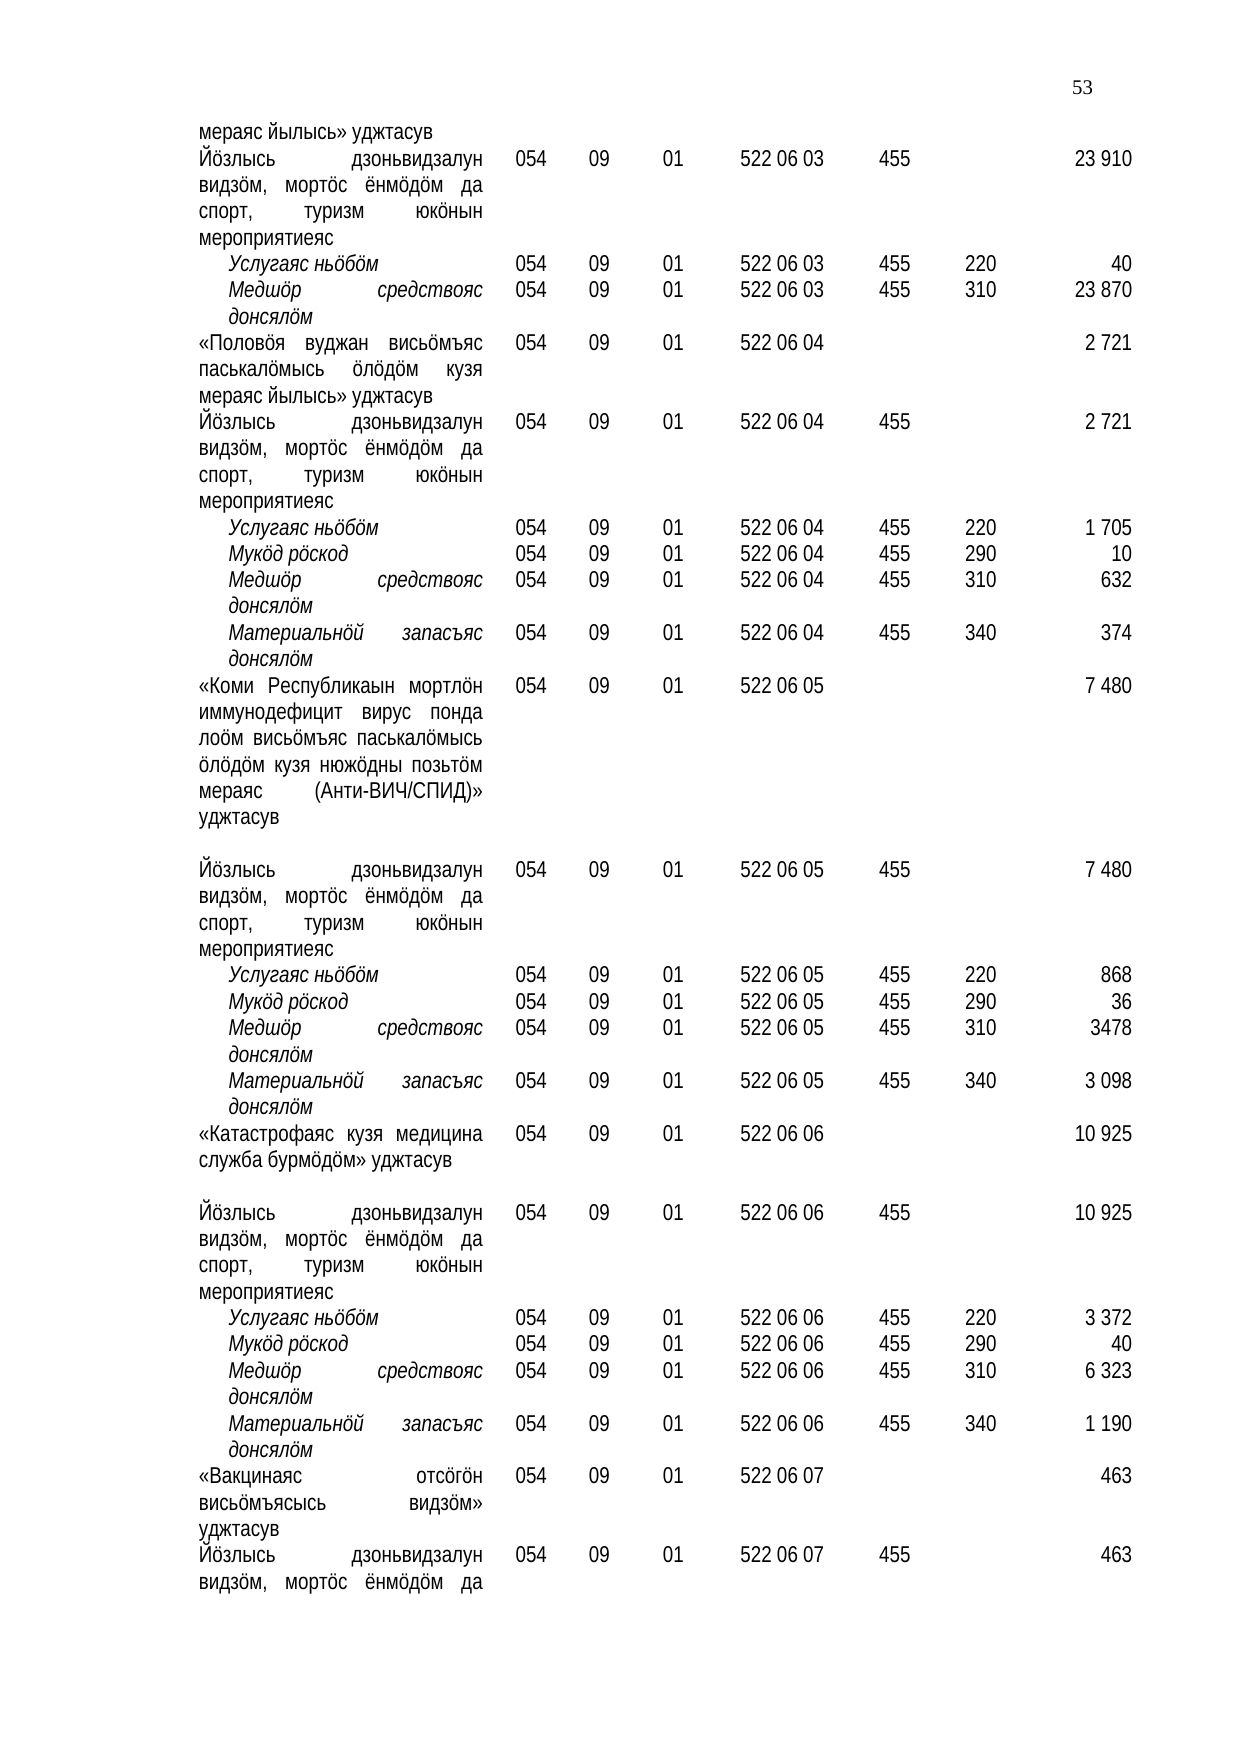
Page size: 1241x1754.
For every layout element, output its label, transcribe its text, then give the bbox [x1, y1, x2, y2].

table_cell 522 06 05 [716, 856, 848, 961]
table_cell [631, 118, 716, 144]
table_cell 1 190 [1021, 1410, 1143, 1462]
table_cell 455 [849, 1357, 941, 1409]
table_cell [941, 672, 1021, 856]
table_cell 09 [568, 961, 631, 988]
table_cell 522 06 06 [716, 1410, 848, 1462]
table_cell 054 [494, 408, 568, 513]
table_cell [849, 1462, 941, 1541]
table_cell 455 [849, 856, 941, 961]
table_cell 522 06 06 [716, 1120, 848, 1199]
table_cell 09 [568, 566, 631, 619]
table_cell 054 [494, 672, 568, 856]
table_cell 01 [631, 1330, 716, 1357]
table_cell 054 [494, 1014, 568, 1067]
table_cell 374 [1021, 619, 1143, 672]
table_cell 054 [494, 145, 568, 250]
table_cell [1143, 566, 1240, 619]
table_cell 522 06 03 [716, 145, 848, 250]
table_cell 054 [494, 1120, 568, 1199]
table_cell 01 [631, 1199, 716, 1304]
table_cell 455 [849, 961, 941, 988]
table_cell [941, 1541, 1021, 1594]
table_cell 40 [1021, 250, 1143, 276]
table_cell 522 06 05 [716, 1067, 848, 1119]
table_cell 455 [849, 408, 941, 513]
table_cell [716, 118, 848, 144]
table_cell Йöзлысь дзоньвидзалун видзöм, мортöс ёнмöдöм да спорт, туризм юкöнын мероприятиеяс [188, 145, 494, 250]
table_cell 01 [631, 276, 716, 329]
table_cell 01 [631, 1014, 716, 1067]
table_cell 522 06 05 [716, 1014, 848, 1067]
table_cell 09 [568, 1067, 631, 1119]
table_cell 340 [941, 1410, 1021, 1462]
table_cell 455 [849, 988, 941, 1014]
table_cell [1143, 329, 1240, 408]
table_cell 054 [494, 1462, 568, 1541]
table_cell Услугаяс ньöбöм [188, 514, 494, 540]
table_cell 054 [494, 1357, 568, 1409]
table_cell [1143, 145, 1240, 250]
table_cell 220 [941, 1304, 1021, 1330]
table_cell 09 [568, 856, 631, 961]
table_cell 054 [494, 566, 568, 619]
table_cell 01 [631, 329, 716, 408]
table_cell 310 [941, 566, 1021, 619]
table_cell [941, 329, 1021, 408]
table_cell 09 [568, 514, 631, 540]
table_cell 455 [849, 1014, 941, 1067]
table_cell [1143, 1330, 1240, 1357]
table_cell [568, 118, 631, 144]
table_cell Йöзлысь дзоньвидзалун видзöм, мортöс ёнмöдöм да спорт, туризм юкöнын мероприятиеяс [188, 856, 494, 961]
table_cell [941, 1120, 1021, 1199]
table_cell 310 [941, 1357, 1021, 1409]
table_cell 463 [1021, 1541, 1143, 1594]
table_cell 09 [568, 329, 631, 408]
table_cell 09 [568, 619, 631, 672]
table_cell Медшöр средствояс донсялöм [188, 566, 494, 619]
table_cell 455 [849, 566, 941, 619]
table_cell 01 [631, 566, 716, 619]
table_cell 01 [631, 672, 716, 856]
table_cell 868 [1021, 961, 1143, 988]
table_cell [1143, 1199, 1240, 1304]
table_cell 01 [631, 1120, 716, 1199]
table_cell 09 [568, 988, 631, 1014]
table_cell 632 [1021, 566, 1143, 619]
table_cell 220 [941, 961, 1021, 988]
table_cell 09 [568, 1014, 631, 1067]
table_cell [1143, 408, 1240, 513]
table_cell [1143, 1014, 1240, 1067]
table_cell [1143, 1541, 1240, 1594]
table_cell 09 [568, 1330, 631, 1357]
table_cell 054 [494, 856, 568, 961]
table_cell 522 06 06 [716, 1304, 848, 1330]
table_cell 01 [631, 619, 716, 672]
table_cell 09 [568, 1120, 631, 1199]
table_cell [849, 672, 941, 856]
table_cell 01 [631, 1541, 716, 1594]
table_cell 455 [849, 1199, 941, 1304]
table_cell 054 [494, 961, 568, 988]
table_cell Услугаяс ньöбöм [188, 1304, 494, 1330]
table_cell 01 [631, 856, 716, 961]
table_cell 10 925 [1021, 1120, 1143, 1199]
table_cell Мукöд рöскод [188, 988, 494, 1014]
table_cell 01 [631, 145, 716, 250]
table_cell 522 06 04 [716, 619, 848, 672]
table_cell 01 [631, 408, 716, 513]
table_cell [1143, 856, 1240, 961]
table_cell Йöзлысь дзоньвидзалун видзöм, мортöс ёнмöдöм да [188, 1541, 494, 1594]
table_cell 10 925 [1021, 1199, 1143, 1304]
table_cell «Коми Республикаын мортлöн иммунодефицит вирус понда лоöм висьöмъяс паськалöмысь öлöдöм кузя нюжöдны позьтöм мераяс (Анти-ВИЧ/СПИД)» уджтасув [188, 672, 494, 856]
table_cell 054 [494, 540, 568, 566]
table_cell 23 870 [1021, 276, 1143, 329]
table_cell 1 705 [1021, 514, 1143, 540]
table_cell 310 [941, 1014, 1021, 1067]
table_cell 3 098 [1021, 1067, 1143, 1119]
table_cell 340 [941, 619, 1021, 672]
table_cell 522 06 06 [716, 1357, 848, 1409]
table_cell 23 910 [1021, 145, 1143, 250]
table_cell 455 [849, 276, 941, 329]
table_cell Медшöр средствояс донсялöм [188, 276, 494, 329]
table_cell 09 [568, 1199, 631, 1304]
table_cell 054 [494, 250, 568, 276]
table_cell 36 [1021, 988, 1143, 1014]
table_cell 054 [494, 1199, 568, 1304]
table_cell 522 06 05 [716, 672, 848, 856]
table_cell 455 [849, 250, 941, 276]
table_cell [1143, 514, 1240, 540]
table_cell 054 [494, 619, 568, 672]
table_cell 6 323 [1021, 1357, 1143, 1409]
table_cell [1143, 1410, 1240, 1462]
table_cell 2 721 [1021, 408, 1143, 513]
table_cell 054 [494, 1410, 568, 1462]
table_cell 054 [494, 1541, 568, 1594]
table_cell 455 [849, 1330, 941, 1357]
table_cell [941, 856, 1021, 961]
table_cell [1143, 540, 1240, 566]
table_cell 290 [941, 1330, 1021, 1357]
table_cell 522 06 04 [716, 514, 848, 540]
table_cell 522 06 05 [716, 961, 848, 988]
table_cell [941, 118, 1021, 144]
table_cell Йöзлысь дзоньвидзалун видзöм, мортöс ёнмöдöм да спорт, туризм юкöнын мероприятиеяс [188, 408, 494, 513]
table_cell [1143, 961, 1240, 988]
table_cell 455 [849, 145, 941, 250]
table_cell 09 [568, 145, 631, 250]
table_cell 054 [494, 514, 568, 540]
table_cell 3478 [1021, 1014, 1143, 1067]
table_cell «Вакцинаяс отсöгöн висьöмъясысь видзöм» уджтасув [188, 1462, 494, 1541]
table_cell 522 06 07 [716, 1541, 848, 1594]
table_cell 455 [849, 1304, 941, 1330]
table_cell 09 [568, 672, 631, 856]
table_cell [941, 1199, 1021, 1304]
table_cell [1143, 118, 1240, 144]
table_cell [1143, 1357, 1240, 1409]
table_cell Йöзлысь дзоньвидзалун видзöм, мортöс ёнмöдöм да спорт, туризм юкöнын мероприятиеяс [188, 1199, 494, 1304]
table_cell [941, 145, 1021, 250]
table_cell 290 [941, 988, 1021, 1014]
table_cell 7 480 [1021, 856, 1143, 961]
table_cell 09 [568, 250, 631, 276]
table_cell 2 721 [1021, 329, 1143, 408]
table_cell 220 [941, 514, 1021, 540]
table_cell 01 [631, 250, 716, 276]
table_cell 522 06 04 [716, 566, 848, 619]
table_cell 522 06 03 [716, 250, 848, 276]
table_cell [1143, 988, 1240, 1014]
table_cell Медшöр средствояс донсялöм [188, 1357, 494, 1409]
table_cell 522 06 05 [716, 988, 848, 1014]
table_cell Услугаяс ньöбöм [188, 961, 494, 988]
table_cell [849, 1120, 941, 1199]
table_cell 054 [494, 1304, 568, 1330]
table_cell 09 [568, 1541, 631, 1594]
table_cell [1143, 1462, 1240, 1541]
table_cell «Катастрофаяс кузя медицина служба бурмöдöм» уджтасув [188, 1120, 494, 1199]
table_cell 054 [494, 988, 568, 1014]
table_cell 455 [849, 1410, 941, 1462]
table_cell 290 [941, 540, 1021, 566]
table_cell 522 06 03 [716, 276, 848, 329]
table_cell 463 [1021, 1462, 1143, 1541]
table_cell 455 [849, 1067, 941, 1119]
table_cell 01 [631, 514, 716, 540]
table_cell 522 06 06 [716, 1199, 848, 1304]
table_cell 09 [568, 408, 631, 513]
table_cell 522 06 07 [716, 1462, 848, 1541]
table_cell 522 06 04 [716, 408, 848, 513]
table_cell 01 [631, 1067, 716, 1119]
table_cell [1143, 672, 1240, 856]
table_cell [1021, 118, 1143, 144]
table_cell 40 [1021, 1330, 1143, 1357]
table_cell 455 [849, 1541, 941, 1594]
table_cell [1143, 250, 1240, 276]
table_cell 09 [568, 1357, 631, 1409]
table_cell 054 [494, 329, 568, 408]
table_cell Медшöр средствояс донсялöм [188, 1014, 494, 1067]
table_cell [1143, 276, 1240, 329]
table_cell [849, 329, 941, 408]
table_cell Мукöд рöскод [188, 1330, 494, 1357]
table_cell 01 [631, 1462, 716, 1541]
table_cell [941, 408, 1021, 513]
table_cell [1143, 1120, 1240, 1199]
table_cell [494, 118, 568, 144]
table_cell 522 06 04 [716, 329, 848, 408]
table_cell 054 [494, 1067, 568, 1119]
table_cell мераяс йылысь» уджтасув [188, 118, 494, 144]
table_cell 01 [631, 961, 716, 988]
table_cell 09 [568, 1304, 631, 1330]
table_cell 09 [568, 276, 631, 329]
table_cell 455 [849, 540, 941, 566]
table_cell 7 480 [1021, 672, 1143, 856]
table_cell 310 [941, 276, 1021, 329]
table_cell 09 [568, 1410, 631, 1462]
table_cell Материальнöй запасъяс донсялöм [188, 1067, 494, 1119]
table_cell Материальнöй запасъяс донсялöм [188, 619, 494, 672]
table_cell 09 [568, 540, 631, 566]
table_cell [1143, 1304, 1240, 1330]
table_cell Услугаяс ньöбöм [188, 250, 494, 276]
table_cell [941, 1462, 1021, 1541]
table_cell 054 [494, 1330, 568, 1357]
table_cell Материальнöй запасъяс донсялöм [188, 1410, 494, 1462]
table_cell 455 [849, 514, 941, 540]
table_cell 054 [494, 276, 568, 329]
table_cell [1143, 1067, 1240, 1119]
table_cell 01 [631, 540, 716, 566]
table_cell 01 [631, 988, 716, 1014]
table_cell 220 [941, 250, 1021, 276]
table_cell 340 [941, 1067, 1021, 1119]
table_cell 10 [1021, 540, 1143, 566]
table_cell Мукöд рöскод [188, 540, 494, 566]
table_cell 522 06 06 [716, 1330, 848, 1357]
table_cell 3 372 [1021, 1304, 1143, 1330]
table_cell [849, 118, 941, 144]
table_cell 01 [631, 1304, 716, 1330]
table_cell 01 [631, 1357, 716, 1409]
table_cell 455 [849, 619, 941, 672]
table_cell 09 [568, 1462, 631, 1541]
table_cell 01 [631, 1410, 716, 1462]
table_cell 522 06 04 [716, 540, 848, 566]
table_cell [1143, 619, 1240, 672]
table_cell «Половöя вуджан висьöмъяс паськалöмысь öлöдöм кузя мераяс йылысь» уджтасув [188, 329, 494, 408]
